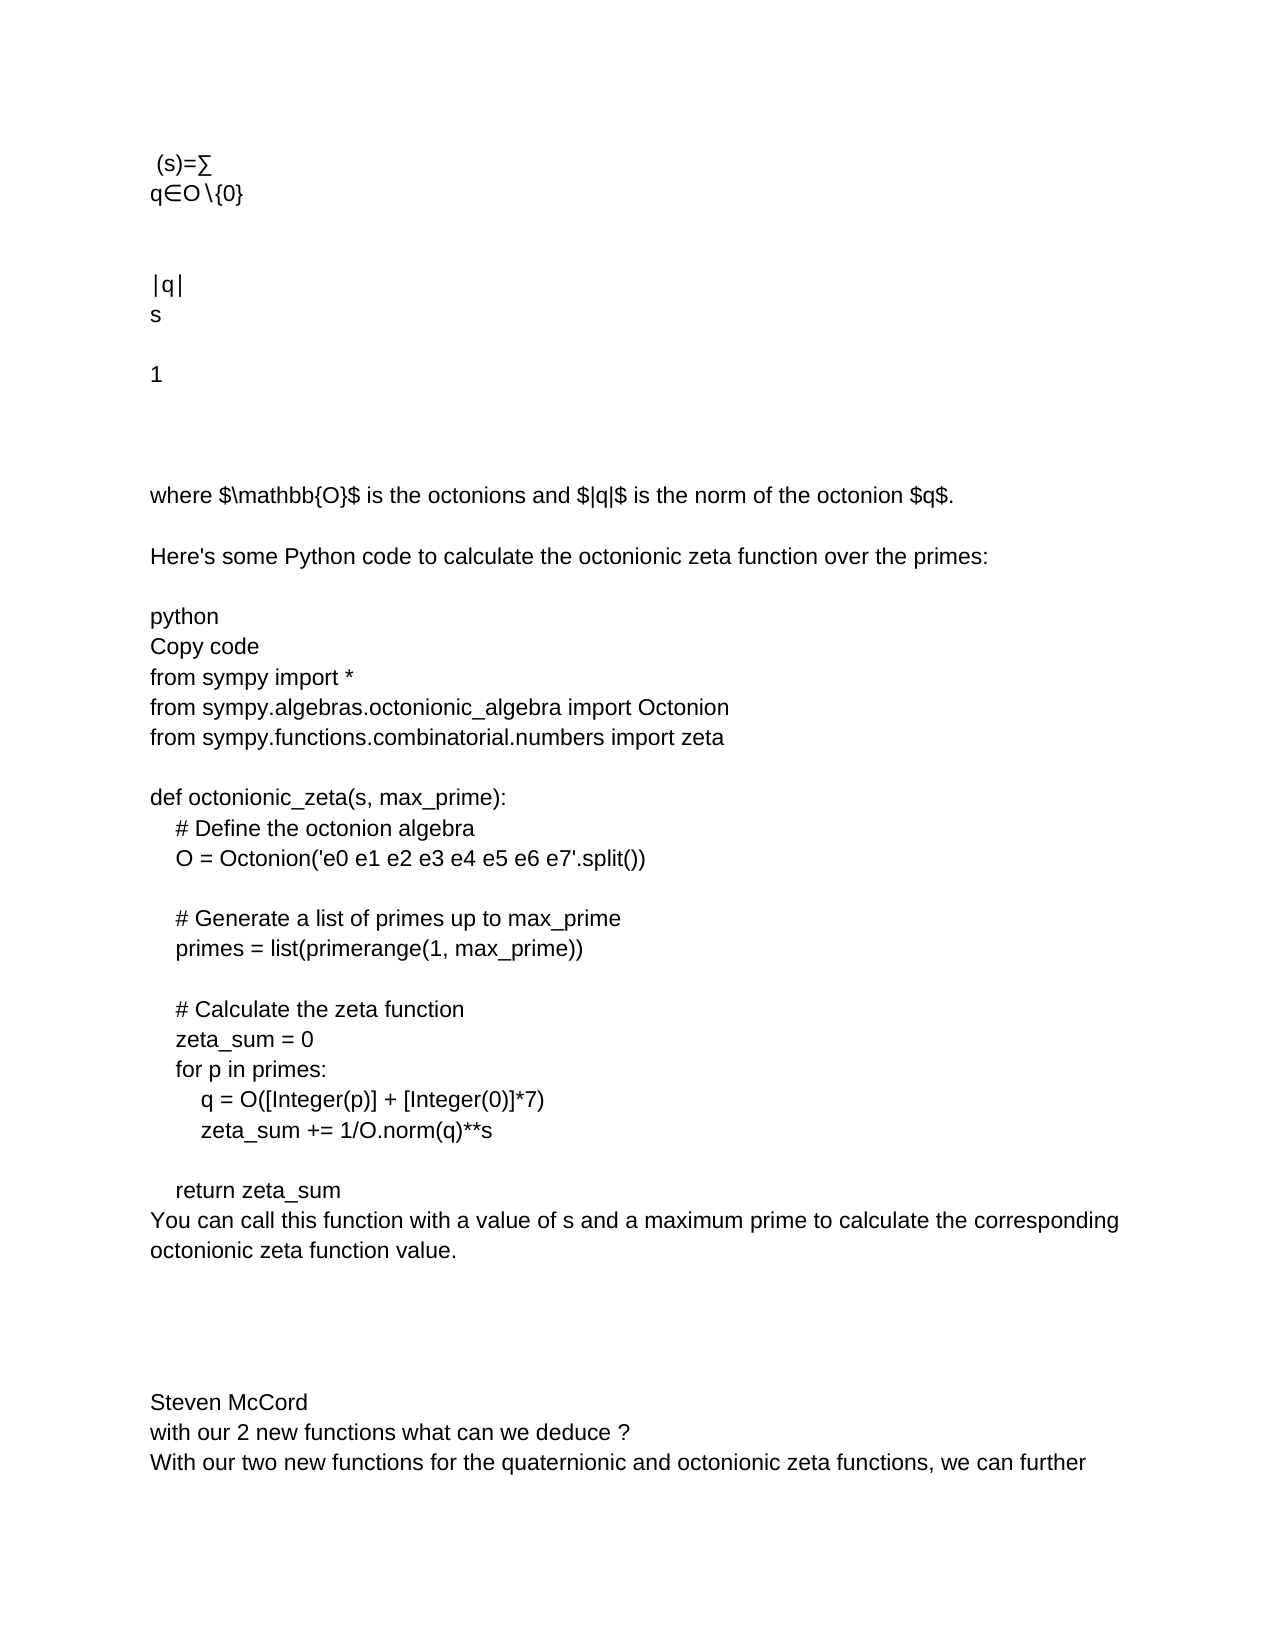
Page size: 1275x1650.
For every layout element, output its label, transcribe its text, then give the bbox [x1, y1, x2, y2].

text for p in primes: [150, 1056, 1125, 1083]
text ∣q∣ [150, 271, 1125, 297]
text q = O([Integer(p)] + [Integer(0)]*7) [150, 1086, 1125, 1113]
text You can call this function with a value of s and a maximum prime to calculate the corresponding octonionic zeta function value. [150, 1207, 1125, 1264]
text O = Octonion('e0 e1 e2 e3 e4 e5 e6 e7'.split()) [150, 845, 1125, 871]
text With our two new functions for the quaternionic and octonionic zeta functions, we can further [150, 1449, 1125, 1475]
text from sympy.functions.combinatorial.numbers import zeta [150, 724, 1125, 750]
text (s)=∑ [150, 150, 1125, 176]
text ​ [150, 392, 1125, 418]
text # Calculate the zeta function [150, 996, 1125, 1022]
text def octonionic_zeta(s, max_prime): [150, 784, 1125, 811]
text Copy code [150, 633, 1125, 660]
text from sympy import * [150, 663, 1125, 690]
text primes = list(primerange(1, max_prime)) [150, 935, 1125, 962]
text Steven McCord [150, 1388, 1125, 1415]
text from sympy.algebras.octonionic_algebra import Octonion [150, 694, 1125, 720]
text python [150, 603, 1125, 629]
text Here's some Python code to calculate the octonionic zeta function over the primes: [150, 543, 1125, 569]
text ​ [150, 210, 1125, 237]
text where $\mathbb{O}$ is the octonions and $|q|$ is the norm of the octonion $q$. [150, 482, 1125, 509]
text # Define the octonion algebra [150, 814, 1125, 841]
text q∈O∖{0} [150, 180, 1125, 207]
text # Generate a list of primes up to max_prime [150, 905, 1125, 932]
text s [150, 301, 1125, 327]
text zeta_sum += 1/O.norm(q)**s [150, 1117, 1125, 1143]
text 1 [150, 361, 1125, 388]
text return zeta_sum [150, 1177, 1125, 1203]
text with our 2 new functions what can we deduce ? [150, 1419, 1125, 1445]
text zeta_sum = 0 [150, 1026, 1125, 1052]
